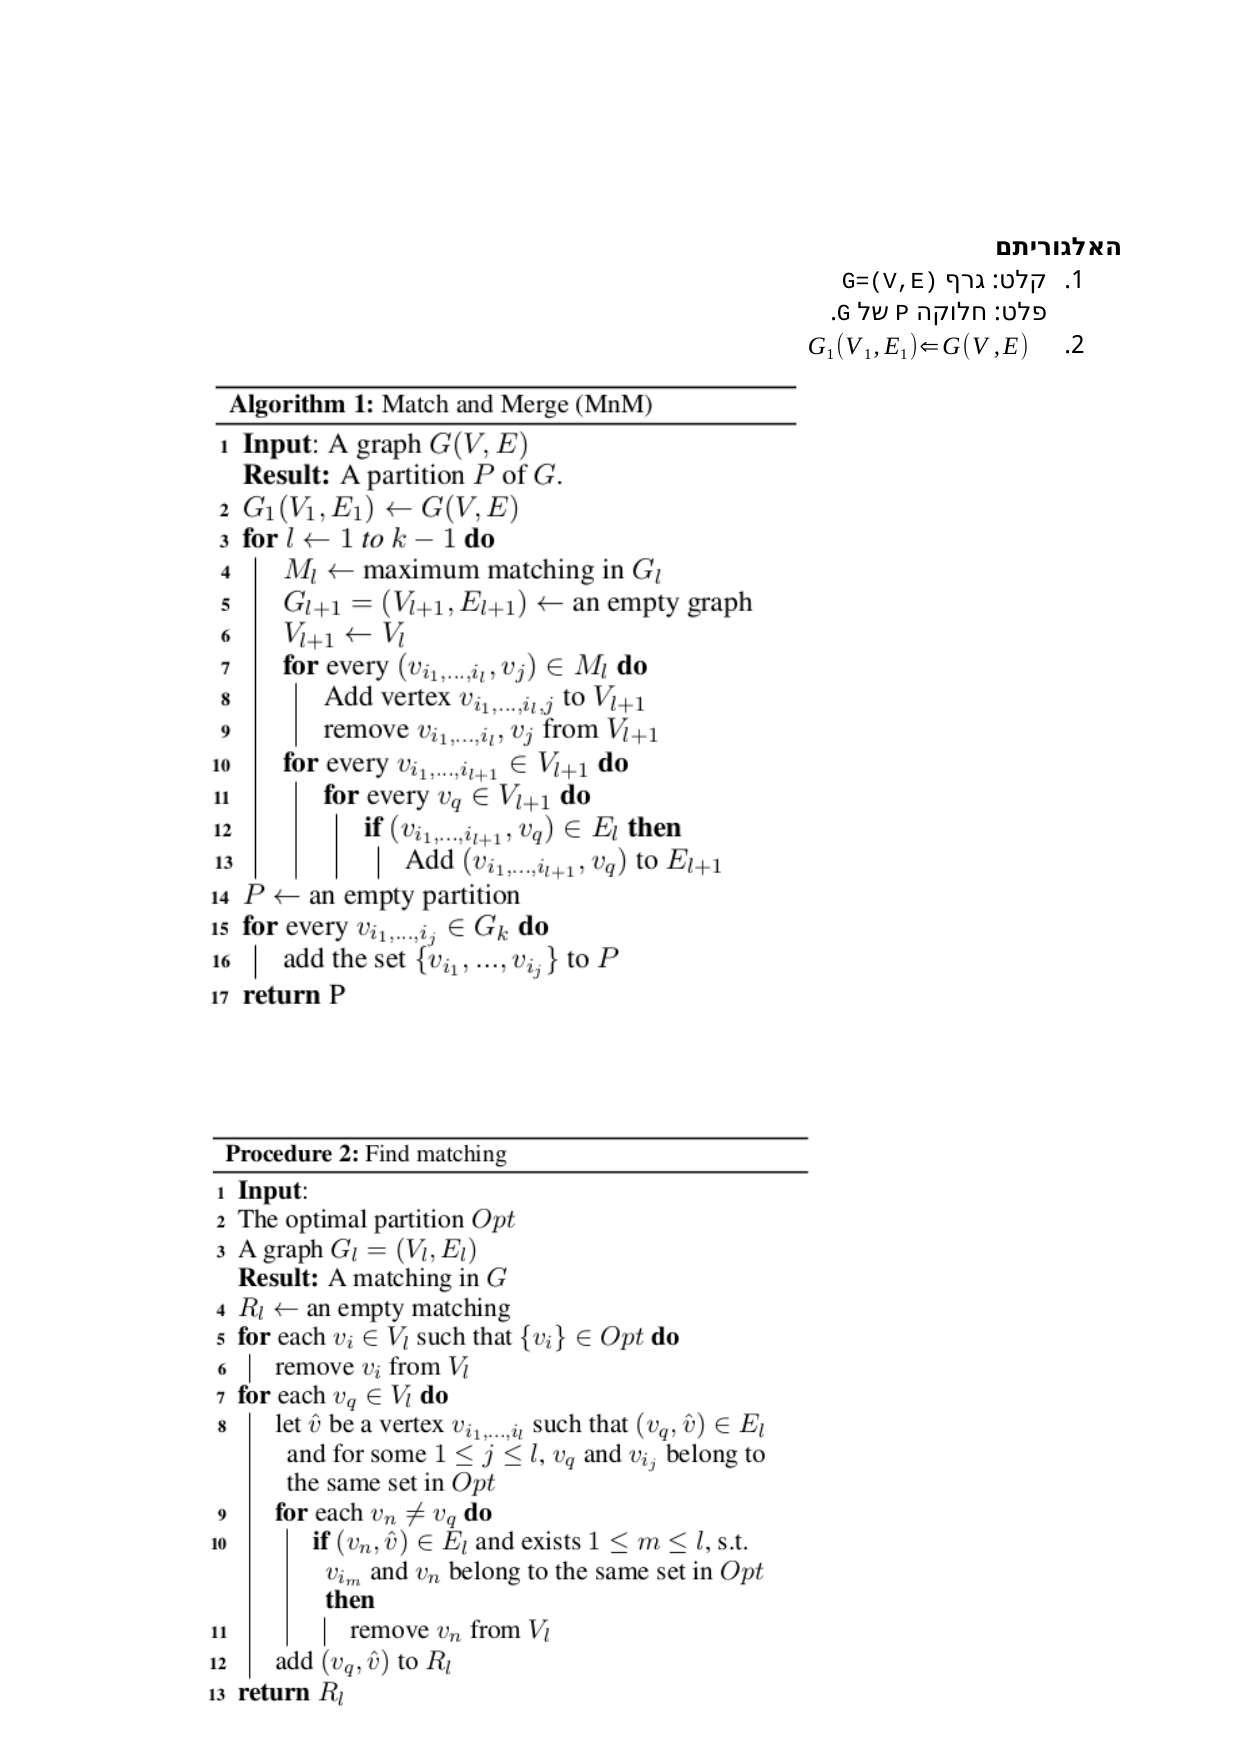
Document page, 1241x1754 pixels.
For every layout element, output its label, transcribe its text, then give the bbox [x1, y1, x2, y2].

list פלט: חלוקה P של G. [118, 298, 1084, 331]
list קלט: גרף G=(V,E) [118, 266, 1084, 298]
picture [203, 1129, 815, 1708]
picture [205, 382, 797, 1013]
text האלגוריתם [118, 233, 1122, 266]
